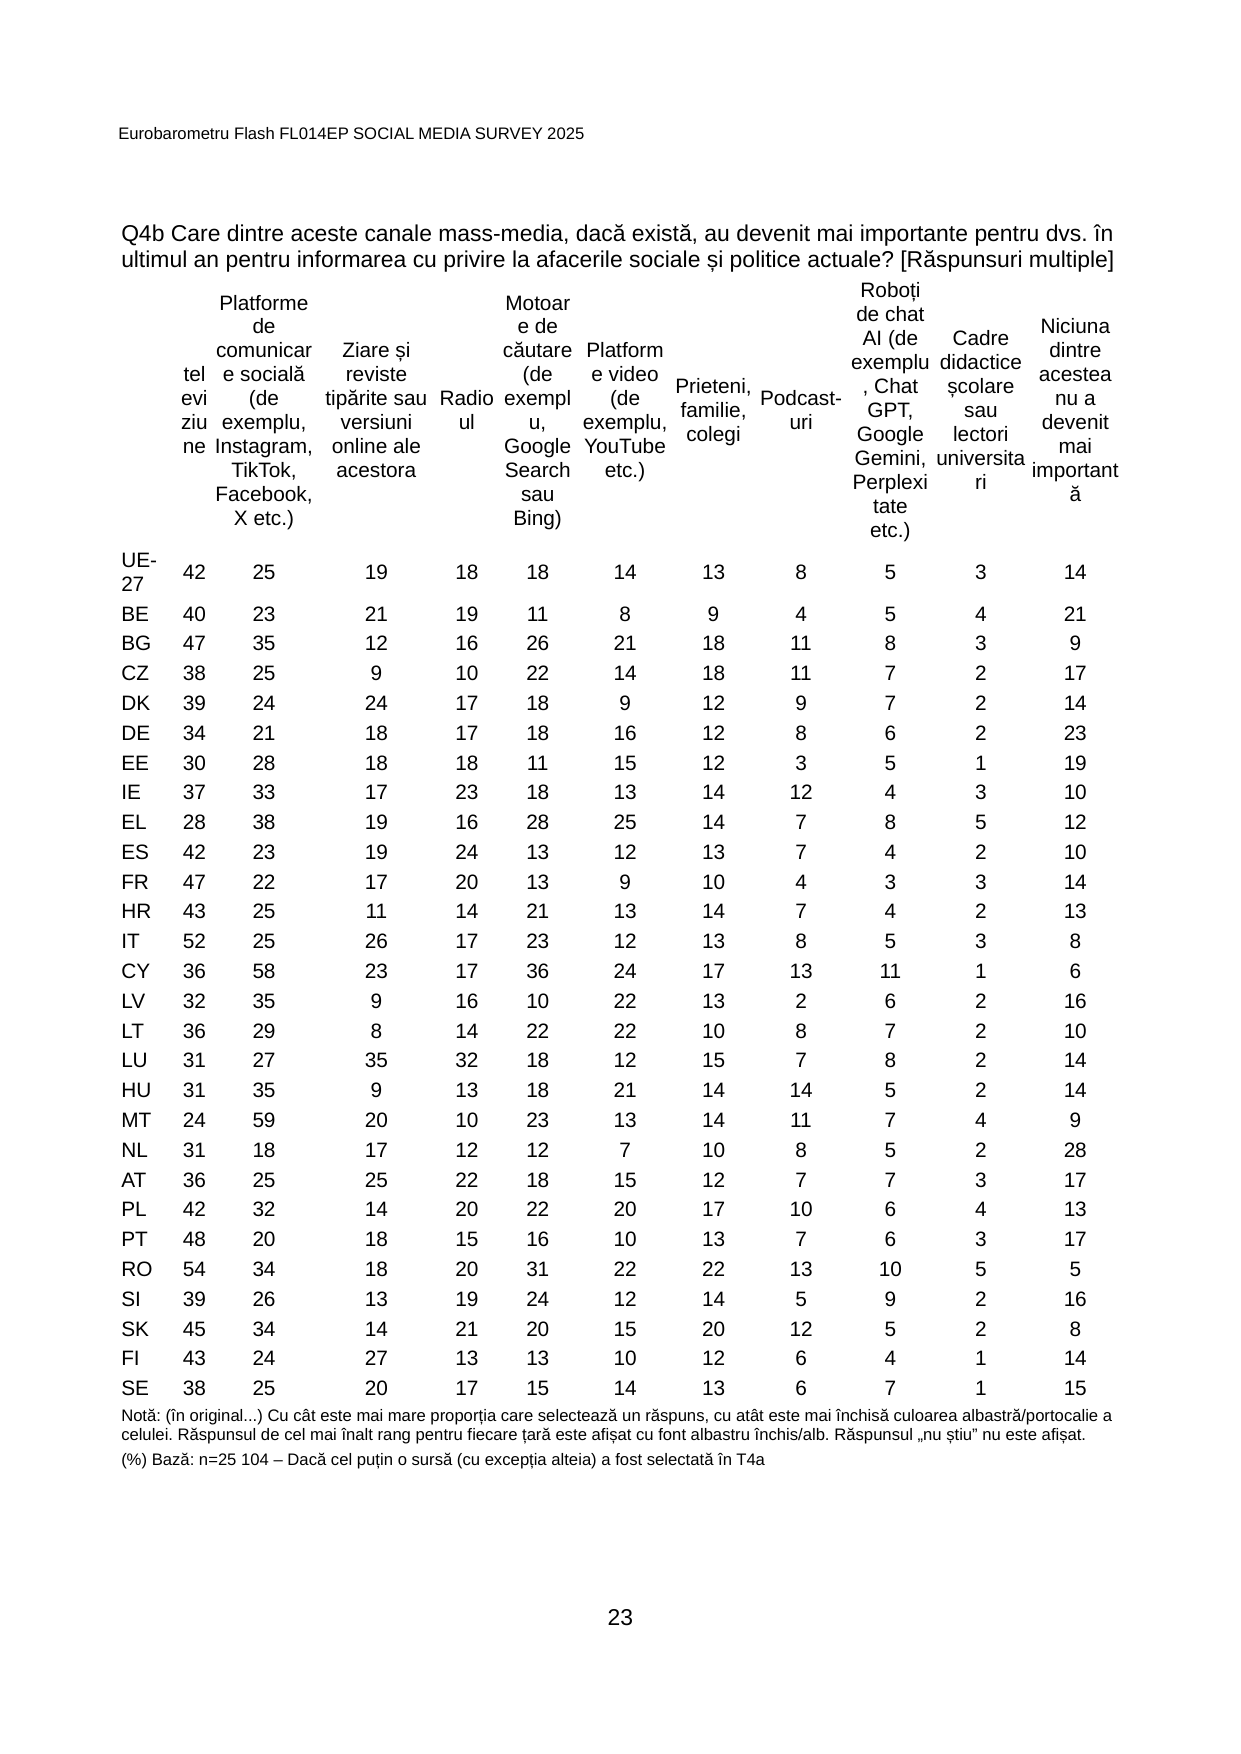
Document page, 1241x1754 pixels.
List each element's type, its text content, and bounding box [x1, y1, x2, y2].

table_cell 21 [316, 599, 436, 628]
table_cell 12 [755, 1314, 847, 1343]
table_cell 5 [847, 926, 933, 956]
table_cell 12 [1028, 807, 1122, 837]
table_cell 22 [578, 986, 672, 1016]
table_cell 17 [1028, 658, 1122, 688]
table_cell 18 [316, 748, 436, 777]
table_cell 8 [755, 545, 847, 598]
table_cell 7 [755, 1165, 847, 1194]
table_cell 13 [1028, 1194, 1122, 1224]
table_cell 12 [578, 837, 672, 867]
table_cell 13 [578, 896, 672, 926]
table_cell 23 [436, 777, 497, 807]
table_cell 14 [755, 1075, 847, 1105]
table_cell 8 [316, 1016, 436, 1045]
table_cell 22 [498, 1016, 577, 1045]
table_cell 9 [1028, 1105, 1122, 1135]
table_cell 18 [211, 1135, 316, 1164]
table_cell 19 [316, 807, 436, 837]
table_cell 2 [933, 1045, 1028, 1075]
table_cell 22 [436, 1165, 497, 1194]
table_cell 7 [578, 1135, 672, 1164]
table_cell 48 [177, 1224, 211, 1254]
table_cell 2 [933, 688, 1028, 718]
table_cell 21 [1028, 599, 1122, 628]
table_cell 18 [498, 1075, 577, 1105]
table_cell 24 [211, 688, 316, 718]
table_cell 18 [672, 658, 754, 688]
table_cell 18 [316, 1254, 436, 1284]
table_cell 34 [211, 1254, 316, 1284]
table_cell LV [118, 986, 177, 1016]
table_cell 21 [436, 1314, 497, 1343]
table_cell 25 [211, 658, 316, 688]
table_cell 20 [498, 1314, 577, 1343]
table_cell 5 [847, 599, 933, 628]
table_cell 10 [578, 1343, 672, 1373]
table_cell 36 [177, 1165, 211, 1194]
table_cell 28 [1028, 1135, 1122, 1164]
table_cell 19 [1028, 748, 1122, 777]
table_cell 25 [211, 545, 316, 598]
table_cell 7 [755, 807, 847, 837]
table_cell 20 [316, 1373, 436, 1403]
table_cell 22 [578, 1254, 672, 1284]
table_cell 22 [498, 1194, 577, 1224]
table_cell 2 [933, 986, 1028, 1016]
table_cell 24 [436, 837, 497, 867]
table_cell 37 [177, 777, 211, 807]
table_cell 13 [672, 545, 754, 598]
table_cell 7 [847, 688, 933, 718]
table_cell Notă: (în original...) Cu cât este mai mare proporția care selectează un răspuns, cu atât este mai închisă culoarea albastră/portocalie a celulei. Răspunsul de cel mai înalt rang pentru fiecare țară este afișat cu font albastru închis/alb. Răspunsul „nu știu” nu este afișat. [118, 1403, 1122, 1447]
table_cell 14 [436, 896, 497, 926]
table_cell 14 [316, 1194, 436, 1224]
table_cell 14 [1028, 1343, 1122, 1373]
table_cell 20 [436, 1254, 497, 1284]
table_cell 18 [498, 718, 577, 747]
table_cell 22 [211, 867, 316, 896]
table_cell 20 [578, 1194, 672, 1224]
table_cell 30 [177, 748, 211, 777]
table_cell 31 [177, 1045, 211, 1075]
table_cell 29 [211, 1016, 316, 1045]
table_cell 38 [177, 1373, 211, 1403]
table_cell 17 [1028, 1224, 1122, 1254]
table_cell 8 [847, 1045, 933, 1075]
table_cell 28 [177, 807, 211, 837]
table_cell 8 [755, 1135, 847, 1164]
table_cell 36 [177, 956, 211, 986]
table_cell 1 [933, 956, 1028, 986]
table_cell 10 [578, 1224, 672, 1254]
table_cell 17 [436, 688, 497, 718]
table_cell LU [118, 1045, 177, 1075]
table_cell PL [118, 1194, 177, 1224]
table_cell 14 [578, 545, 672, 598]
table_cell 43 [177, 896, 211, 926]
table_cell 15 [578, 1165, 672, 1194]
table_cell 11 [755, 628, 847, 658]
table_cell 4 [847, 777, 933, 807]
table_cell 8 [1028, 1314, 1122, 1343]
table_cell 25 [211, 1165, 316, 1194]
table_cell 19 [436, 599, 497, 628]
table_cell UE-27 [118, 545, 177, 598]
table_cell 7 [847, 1373, 933, 1403]
table_cell 17 [316, 777, 436, 807]
table_cell FR [118, 867, 177, 896]
table_cell MT [118, 1105, 177, 1135]
table_cell 11 [316, 896, 436, 926]
table_cell 20 [672, 1314, 754, 1343]
table_cell 2 [933, 1075, 1028, 1105]
table_cell 3 [933, 777, 1028, 807]
table_cell 5 [847, 748, 933, 777]
table_cell 12 [578, 926, 672, 956]
table_cell 10 [436, 1105, 497, 1135]
table_cell 14 [672, 1105, 754, 1135]
table_cell 26 [211, 1284, 316, 1313]
table_cell 18 [498, 1045, 577, 1075]
table_cell 14 [672, 1284, 754, 1313]
table_cell 15 [578, 748, 672, 777]
table_cell 42 [177, 545, 211, 598]
table_cell 15 [1028, 1373, 1122, 1403]
table_cell 2 [933, 896, 1028, 926]
table_cell 25 [578, 807, 672, 837]
table_cell 13 [1028, 896, 1122, 926]
table_cell 36 [498, 956, 577, 986]
table_cell 9 [672, 599, 754, 628]
table_cell 7 [847, 658, 933, 688]
table_cell 14 [436, 1016, 497, 1045]
table_cell HU [118, 1075, 177, 1105]
table_cell 2 [933, 658, 1028, 688]
table_cell [118, 275, 177, 545]
table_cell 17 [436, 956, 497, 986]
table_cell 17 [436, 718, 497, 747]
table_cell 18 [436, 748, 497, 777]
table_cell 32 [436, 1045, 497, 1075]
table_cell 25 [316, 1165, 436, 1194]
table_cell 21 [498, 896, 577, 926]
table_cell 31 [498, 1254, 577, 1284]
table_cell 6 [847, 718, 933, 747]
table_cell NL [118, 1135, 177, 1164]
table_cell 16 [436, 628, 497, 658]
table_cell 9 [1028, 628, 1122, 658]
table_cell 12 [672, 718, 754, 747]
table_cell 14 [316, 1314, 436, 1343]
table_cell 16 [1028, 986, 1122, 1016]
table_cell 2 [755, 986, 847, 1016]
table_cell LT [118, 1016, 177, 1045]
table_cell 35 [316, 1045, 436, 1075]
table_cell 27 [211, 1045, 316, 1075]
table_cell 20 [436, 867, 497, 896]
table_cell 18 [436, 545, 497, 598]
table_cell 12 [672, 748, 754, 777]
table_cell 32 [177, 986, 211, 1016]
table_cell 13 [436, 1343, 497, 1373]
table_cell ES [118, 837, 177, 867]
table_cell 17 [436, 926, 497, 956]
table_cell Radioul [436, 275, 497, 545]
table_cell 8 [578, 599, 672, 628]
table_cell 2 [933, 1016, 1028, 1045]
table_cell 28 [211, 748, 316, 777]
table_cell 20 [316, 1105, 436, 1135]
table_cell 18 [672, 628, 754, 658]
table_cell 9 [316, 1075, 436, 1105]
table_cell 16 [436, 807, 497, 837]
table_cell 38 [211, 807, 316, 837]
table_cell 10 [672, 1135, 754, 1164]
table_cell 10 [672, 867, 754, 896]
table_cell 38 [177, 658, 211, 688]
table_cell 10 [436, 658, 497, 688]
table_cell 13 [316, 1284, 436, 1313]
table_cell 20 [211, 1224, 316, 1254]
table_cell 10 [498, 986, 577, 1016]
table_cell 15 [578, 1314, 672, 1343]
table_cell 43 [177, 1343, 211, 1373]
table_cell 23 [211, 599, 316, 628]
table_cell 24 [498, 1284, 577, 1313]
table_cell 18 [498, 688, 577, 718]
table_cell 12 [498, 1135, 577, 1164]
table_cell 13 [672, 926, 754, 956]
table_cell 14 [1028, 1045, 1122, 1075]
table_cell 19 [436, 1284, 497, 1313]
table_cell 8 [755, 1016, 847, 1045]
table_cell 12 [755, 777, 847, 807]
table_cell Prieteni, familie, colegi [672, 275, 754, 545]
table_cell 25 [211, 1373, 316, 1403]
table_cell 26 [498, 628, 577, 658]
table_cell 4 [755, 599, 847, 628]
table_cell 6 [847, 1194, 933, 1224]
table_cell 21 [578, 628, 672, 658]
table_cell CZ [118, 658, 177, 688]
table_cell 7 [755, 896, 847, 926]
table_cell 16 [1028, 1284, 1122, 1313]
table_cell 10 [1028, 1016, 1122, 1045]
table_cell 11 [498, 599, 577, 628]
table_cell 3 [847, 867, 933, 896]
table_cell 31 [177, 1075, 211, 1105]
table_cell 14 [672, 807, 754, 837]
table_cell PT [118, 1224, 177, 1254]
table_cell 15 [672, 1045, 754, 1075]
table_cell 5 [847, 1075, 933, 1105]
table_cell 12 [578, 1045, 672, 1075]
table_cell 32 [211, 1194, 316, 1224]
table_cell 25 [211, 896, 316, 926]
table_cell 10 [1028, 837, 1122, 867]
table_cell 28 [498, 807, 577, 837]
table_cell 15 [498, 1373, 577, 1403]
table_cell 4 [755, 867, 847, 896]
table_cell 11 [755, 658, 847, 688]
table_cell 17 [436, 1373, 497, 1403]
table_cell 1 [933, 1343, 1028, 1373]
table_cell (%) Bază: n=25 104 – Dacă cel puțin o sursă (cu excepția alteia) a fost selectată în T4a [118, 1447, 1122, 1472]
table_cell 6 [755, 1373, 847, 1403]
table_cell 9 [316, 658, 436, 688]
table_cell 13 [672, 1373, 754, 1403]
table_cell 18 [498, 1165, 577, 1194]
table_cell 7 [755, 1224, 847, 1254]
table_cell 2 [933, 718, 1028, 747]
table_cell 27 [316, 1343, 436, 1373]
table_cell 16 [498, 1224, 577, 1254]
table_cell IE [118, 777, 177, 807]
table_cell DE [118, 718, 177, 747]
table_cell Cadre didactice școlare sau lectori universitari [933, 275, 1028, 545]
table_cell AT [118, 1165, 177, 1194]
table_cell 14 [1028, 1075, 1122, 1105]
table_cell 21 [211, 718, 316, 747]
table_cell 17 [672, 1194, 754, 1224]
table_cell 8 [755, 926, 847, 956]
table_cell IT [118, 926, 177, 956]
table_cell 13 [672, 1224, 754, 1254]
table_cell Podcast-uri [755, 275, 847, 545]
table_header Q4b Care dintre aceste canale mass-media, dacă există, au devenit mai importante pentru dvs. în ultimul an pentru informarea cu privire la afacerile sociale și politice actuale? [Răspunsuri multiple] [118, 217, 1122, 275]
table_cell EE [118, 748, 177, 777]
table_cell 17 [1028, 1165, 1122, 1194]
table_cell 21 [578, 1075, 672, 1105]
table_cell 7 [755, 837, 847, 867]
table_cell 10 [847, 1254, 933, 1284]
table_cell 5 [933, 1254, 1028, 1284]
table_cell 5 [933, 807, 1028, 837]
table_cell EL [118, 807, 177, 837]
table_cell 20 [436, 1194, 497, 1224]
table_cell 33 [211, 777, 316, 807]
table_cell 23 [211, 837, 316, 867]
table_cell 35 [211, 986, 316, 1016]
table_cell 12 [672, 1165, 754, 1194]
table_cell CY [118, 956, 177, 986]
table_cell 14 [672, 777, 754, 807]
table_cell BG [118, 628, 177, 658]
table_cell 7 [847, 1016, 933, 1045]
table_cell 5 [1028, 1254, 1122, 1284]
table_cell 13 [578, 777, 672, 807]
table_cell 39 [177, 688, 211, 718]
table_cell 19 [316, 837, 436, 867]
table_cell 40 [177, 599, 211, 628]
table_cell 13 [436, 1075, 497, 1105]
table_cell 5 [847, 1314, 933, 1343]
table_cell 3 [933, 628, 1028, 658]
table_cell 17 [316, 867, 436, 896]
table_cell HR [118, 896, 177, 926]
table_cell 12 [672, 1343, 754, 1373]
table_cell 6 [847, 986, 933, 1016]
table_cell 13 [755, 956, 847, 986]
table_cell 45 [177, 1314, 211, 1343]
table_cell 22 [578, 1016, 672, 1045]
table_cell 13 [578, 1105, 672, 1135]
table_cell Motoare de căutare (de exemplu, Google Search sau Bing) [498, 275, 577, 545]
table_cell 42 [177, 837, 211, 867]
table_cell 47 [177, 628, 211, 658]
table_cell 59 [211, 1105, 316, 1135]
table_cell 14 [1028, 545, 1122, 598]
table_cell 34 [211, 1314, 316, 1343]
table_cell Platforme de comunicare socială (de exemplu, Instagram, TikTok, Facebook, X etc.) [211, 275, 316, 545]
table_cell 58 [211, 956, 316, 986]
table_cell 3 [933, 1224, 1028, 1254]
table_cell 35 [211, 628, 316, 658]
table_cell 9 [578, 867, 672, 896]
table_cell 3 [933, 867, 1028, 896]
table_cell 18 [316, 1224, 436, 1254]
table_cell 2 [933, 837, 1028, 867]
table_cell 24 [578, 956, 672, 986]
table_cell 35 [211, 1075, 316, 1105]
table_cell 16 [436, 986, 497, 1016]
table_cell 52 [177, 926, 211, 956]
table_cell 2 [933, 1284, 1028, 1313]
table_cell 16 [578, 718, 672, 747]
table_cell 2 [933, 1314, 1028, 1343]
table_cell 7 [755, 1045, 847, 1075]
table_cell televiziune [177, 275, 211, 545]
table_cell 8 [755, 718, 847, 747]
table_cell 13 [498, 867, 577, 896]
table_cell 22 [672, 1254, 754, 1284]
table_cell RO [118, 1254, 177, 1284]
table_cell SI [118, 1284, 177, 1313]
table_cell 18 [316, 718, 436, 747]
table_cell 25 [211, 926, 316, 956]
table_cell 12 [578, 1284, 672, 1313]
table_cell 7 [847, 1105, 933, 1135]
table_cell 6 [1028, 956, 1122, 986]
table_cell 8 [847, 807, 933, 837]
table_cell 36 [177, 1016, 211, 1045]
table_cell 11 [847, 956, 933, 986]
table_cell 23 [316, 956, 436, 986]
table_cell 18 [498, 777, 577, 807]
table_cell 34 [177, 718, 211, 747]
table_cell SK [118, 1314, 177, 1343]
table_cell 9 [578, 688, 672, 718]
table_cell 14 [672, 1075, 754, 1105]
table_cell 9 [755, 688, 847, 718]
table_cell 47 [177, 867, 211, 896]
table_cell 15 [436, 1224, 497, 1254]
table_cell 10 [1028, 777, 1122, 807]
table_cell Ziare și reviste tipărite sau versiuni online ale acestora [316, 275, 436, 545]
table_cell 14 [1028, 688, 1122, 718]
table_cell 6 [755, 1343, 847, 1373]
table_cell 5 [755, 1284, 847, 1313]
table_cell DK [118, 688, 177, 718]
table_cell 8 [847, 628, 933, 658]
table_cell 12 [672, 688, 754, 718]
table_cell 14 [578, 1373, 672, 1403]
table_cell 24 [211, 1343, 316, 1373]
table_cell 14 [578, 658, 672, 688]
table_cell 4 [847, 837, 933, 867]
table_cell 3 [755, 748, 847, 777]
table_cell 11 [498, 748, 577, 777]
table_cell 19 [316, 545, 436, 598]
table_cell 6 [847, 1224, 933, 1254]
table_cell 2 [933, 1135, 1028, 1164]
table_cell 13 [498, 837, 577, 867]
table_cell 4 [847, 1343, 933, 1373]
table_cell 13 [498, 1343, 577, 1373]
table_cell 14 [672, 896, 754, 926]
table_cell BE [118, 599, 177, 628]
table_cell 22 [498, 658, 577, 688]
table_cell 23 [498, 1105, 577, 1135]
table_cell 11 [755, 1105, 847, 1135]
table_cell 4 [933, 1194, 1028, 1224]
table_cell 7 [847, 1165, 933, 1194]
table_cell 24 [177, 1105, 211, 1135]
table_cell 14 [1028, 867, 1122, 896]
table_cell 13 [672, 986, 754, 1016]
table_cell 5 [847, 545, 933, 598]
table_cell 8 [1028, 926, 1122, 956]
table_cell 13 [672, 837, 754, 867]
table_cell 5 [847, 1135, 933, 1164]
table_cell 31 [177, 1135, 211, 1164]
table_cell 13 [755, 1254, 847, 1284]
table_cell 12 [316, 628, 436, 658]
table_cell 23 [1028, 718, 1122, 747]
table_cell 54 [177, 1254, 211, 1284]
table_cell 18 [498, 545, 577, 598]
table_cell Platforme video (de exemplu, YouTube etc.) [578, 275, 672, 545]
table_cell 17 [316, 1135, 436, 1164]
table_cell FI [118, 1343, 177, 1373]
table_cell 1 [933, 748, 1028, 777]
table_cell 9 [316, 986, 436, 1016]
table_cell 12 [436, 1135, 497, 1164]
table_cell Niciuna dintre acestea nu a devenit mai importantă [1028, 275, 1122, 545]
table_cell 10 [672, 1016, 754, 1045]
table_cell 9 [847, 1284, 933, 1313]
table_cell 1 [933, 1373, 1028, 1403]
table_cell 42 [177, 1194, 211, 1224]
table_cell 4 [933, 1105, 1028, 1135]
table_cell 4 [933, 599, 1028, 628]
table_cell 24 [316, 688, 436, 718]
table_cell 4 [847, 896, 933, 926]
table_cell 23 [498, 926, 577, 956]
table_cell 3 [933, 545, 1028, 598]
table_cell 26 [316, 926, 436, 956]
table_cell 3 [933, 1165, 1028, 1194]
table_cell 10 [755, 1194, 847, 1224]
table_cell 17 [672, 956, 754, 986]
table_cell Roboți de chat AI (de exemplu, Chat GPT, Google Gemini, Perplexitate etc.) [847, 275, 933, 545]
table_cell SE [118, 1373, 177, 1403]
table_cell 3 [933, 926, 1028, 956]
table_cell 39 [177, 1284, 211, 1313]
